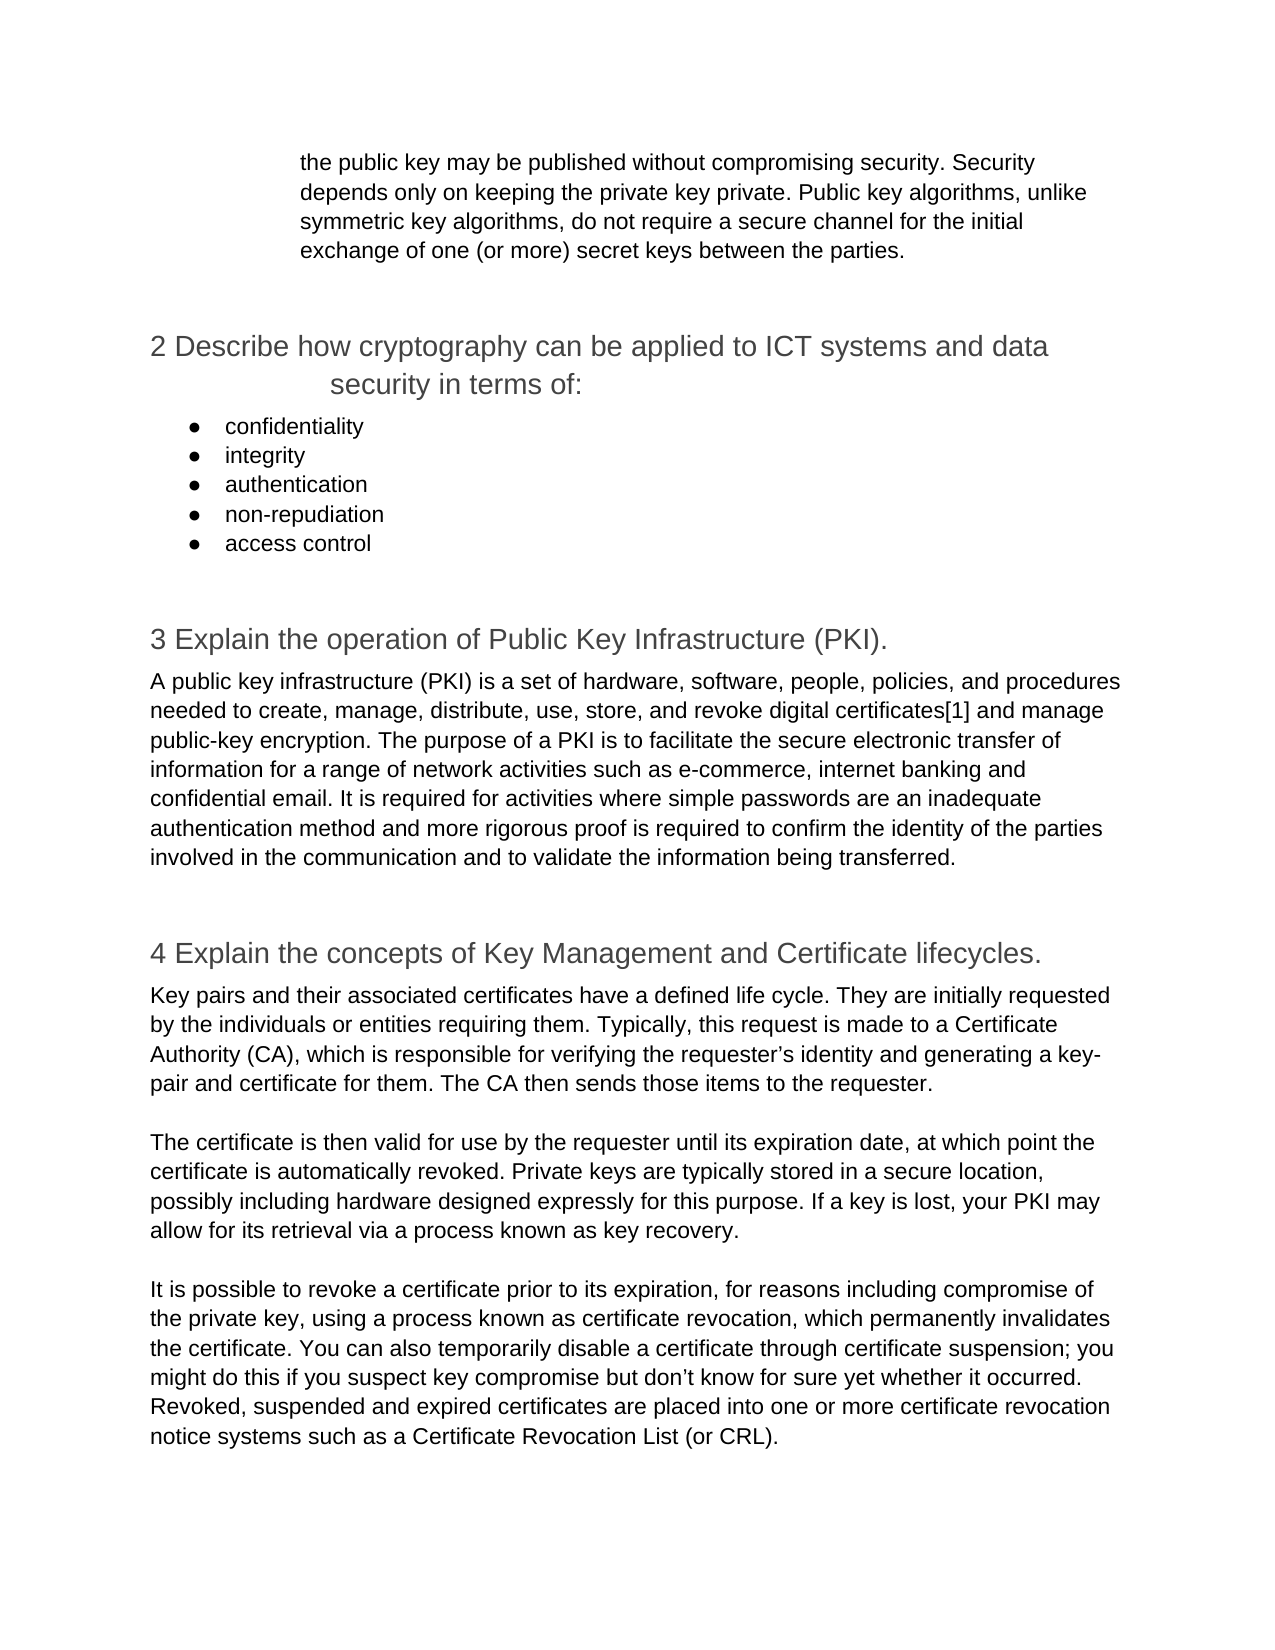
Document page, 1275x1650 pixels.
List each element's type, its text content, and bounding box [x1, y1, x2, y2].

list authentication [187, 472, 1125, 498]
list non-repudiation [187, 501, 1125, 527]
subtitle 4 Explain the concepts of Key Management and Certificate lifecycles. [150, 937, 1125, 969]
text Key pairs and their associated certificates have a defined life cycle. They are initially requested by the individuals or entities requiring them. Typically, this request is made to a Certificate Authority (CA), which is responsible for verifying the requester’s identity and generating a key-pair and certificate for them. The CA then sends those items to the requester. [150, 983, 1125, 1096]
subtitle 2 Describe how cryptography can be applied to ICT systems and data security in terms of: [150, 330, 1125, 400]
text A public key infrastructure (PKI) is a set of hardware, software, people, policies, and procedures needed to create, manage, distribute, use, store, and revoke digital certificates[1] and manage public-key encryption. The purpose of a PKI is to facilitate the secure electronic transfer of information for a range of network activities such as e-commerce, internet banking and confidential email. It is required for activities where simple passwords are an inadequate authentication method and more rigorous proof is required to confirm the identity of the parties involved in the communication and to validate the information being transferred. [150, 669, 1125, 871]
list confidentiality [187, 413, 1125, 439]
text It is possible to revoke a certificate prior to its expiration, for reasons including compromise of the private key, using a process known as certificate revocation, which permanently invalidates the certificate. You can also temporarily disable a certificate through certificate suspension; you might do this if you suspect key compromise but don’t know for sure yet whether it occurred. Revoked, suspended and expired certificates are placed into one or more certificate revocation notice systems such as a Certificate Revocation List (or CRL). [150, 1276, 1125, 1449]
list the public key may be published without compromising security. Security depends only on keeping the private key private. Public key algorithms, unlike symmetric key algorithms, do not require a secure channel for the initial exchange of one (or more) secret keys between the parties. [262, 150, 1125, 264]
subtitle 3 Explain the operation of Public Key Infrastructure (PKI). [150, 623, 1125, 656]
list access control [187, 531, 1125, 556]
list integrity [187, 443, 1125, 468]
text The certificate is then valid for use by the requester until its expiration date, at which point the certificate is automatically revoked. Private keys are typically stored in a secure location, possibly including hardware designed expressly for this purpose. If a key is lost, your PKI may allow for its retrieval via a process known as key recovery. [150, 1129, 1125, 1243]
